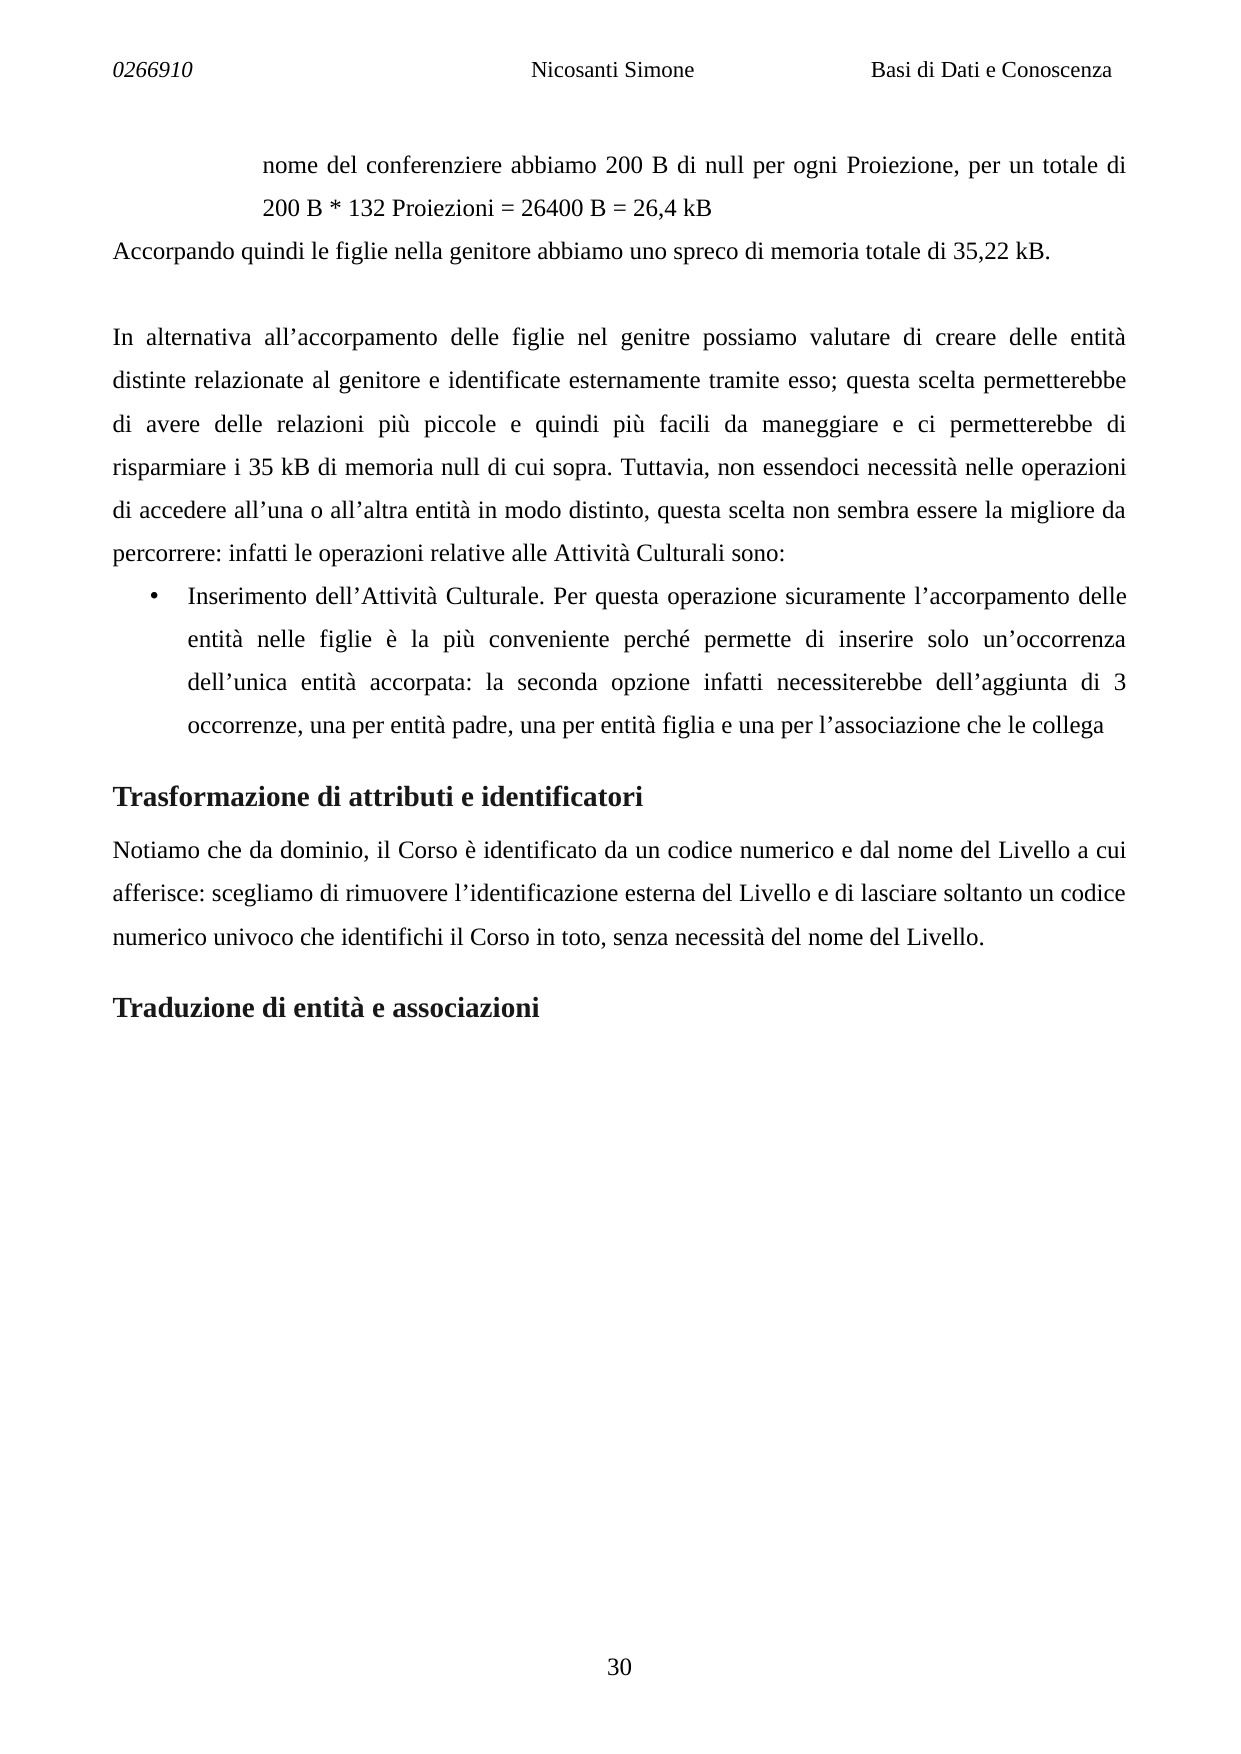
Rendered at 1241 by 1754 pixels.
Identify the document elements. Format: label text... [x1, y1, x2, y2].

list nome del conferenziere abbiamo 200 B di null per ogni Proiezione, per un totale di 200 B * 132 Proiezioni = 26400 B = 26,4 kB [225, 150, 1128, 222]
text Accorpando quindi le figlie nella genitore abbiamo uno spreco di memoria totale di 35,22 kB. [112, 236, 1128, 265]
text In alternativa all’accorpamento delle figlie nel genitre possiamo valutare di creare delle entità distinte relazionate al genitore e identificate esternamente tramite esso; questa scelta permetterebbe di avere delle relazioni più piccole e quindi più facili da maneggiare e ci permetterebbe di risparmiare i 35 kB di memoria null di cui sopra. Tuttavia, non essendoci necessità nelle operazioni di accedere all’una o all’altra entità in modo distinto, questa scelta non sembra essere la migliore da percorrere: infatti le operazioni relative alle Attività Culturali sono: [112, 322, 1128, 567]
list Inserimento dell’Attività Culturale. Per questa operazione sicuramente l’accorpamento delle entità nelle figlie è la più conveniente perché permette di inserire solo un’occorrenza dell’unica entità accorpata: la seconda opzione infatti necessiterebbe dell’aggiunta di 3 occorrenze, una per entità padre, una per entità figlia e una per l’associazione che le collega [150, 581, 1128, 739]
subtitle Trasformazione di attributi e identificatori [112, 779, 1128, 812]
text Notiamo che da dominio, il Corso è identificato da un codice numerico e dal nome del Livello a cui afferisce: scegliamo di rimuovere l’identificazione esterna del Livello e di lasciare soltanto un codice numerico univoco che identifichi il Corso in toto, senza necessità del nome del Livello. [112, 835, 1128, 950]
subtitle Traduzione di entità e associazioni [112, 990, 1128, 1023]
